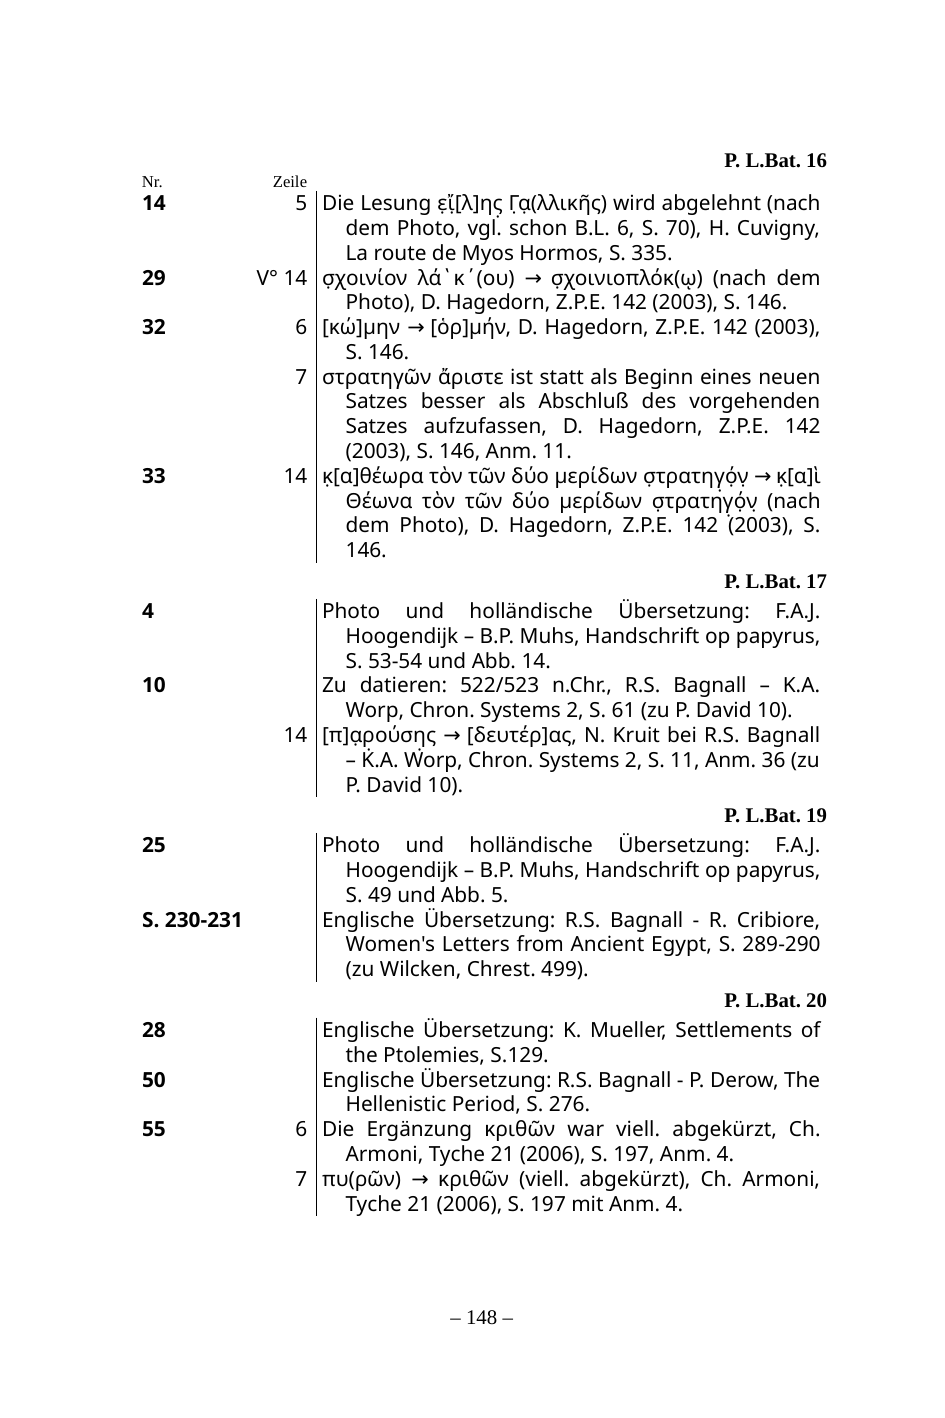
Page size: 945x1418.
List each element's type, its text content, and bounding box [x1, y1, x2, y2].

table_cell [κώ]μην → [ὁρ]μήν, D. Hagedorn, Z.P.E. 142 (2003), S. 146. [317, 315, 827, 364]
table_cell S. 230-231 [136, 907, 316, 982]
table_cell 29 [136, 265, 224, 315]
table_cell 14 [136, 191, 224, 265]
table_cell 7 [224, 364, 316, 463]
table_cell 10 [136, 673, 316, 723]
table_cell 32 [136, 315, 224, 364]
table_cell 5 [224, 191, 316, 265]
table_cell στρατηγῶν ἄριστε ist statt als Beginn eines neuen Satzes besser als Abschluß des vorgehenden Satzes aufzufassen, D. Hagedorn, Z.P.E. 142 (2003), S. 146, Anm. 11. [317, 364, 827, 463]
table_header 4 [136, 599, 316, 673]
subtitle P. L.Bat. 20 [136, 988, 827, 1012]
table_cell 50 [136, 1067, 316, 1117]
table_cell 6 [224, 315, 316, 364]
table_cell πυ(ρῶν) → κριθῶν (viell. abgekürzt), Ch. Armoni, Tyche 21 (2006), S. 197 mit Anm. 4. [317, 1166, 827, 1216]
table_header Photo und holländische Übersetzung: F.A.J. Hoogendijk – B.P. Muhs, Handschrift op papyrus, S. 49 und Abb. 5. [317, 833, 827, 907]
table_cell 6 [224, 1117, 316, 1166]
table_header Photo und holländische Übersetzung: F.A.J. Hoogendijk – B.P. Muhs, Handschrift op papyrus, S. 53-54 und Abb. 14. [317, 599, 827, 673]
table_cell Englische Übersetzung: R.S. Bagnall - R. Cribiore, Women's Letters from Ancient Egypt, S. 289-290 (zu Wilcken, Chrest. 499). [317, 907, 827, 982]
table_cell 7 [224, 1166, 316, 1216]
subtitle P. L.Bat. 19 [136, 803, 827, 827]
table_cell κ̣[α]θέωρα τὸν τῶν δύο μερίδων σ̣τρατηγ̣ό̣ν̣ → κ̣[α]ὶ Θέωνα τὸν τῶν δύο μερίδων σ̣τρατηγ̣ό̣ν̣ (nach dem Photo), D. Hagedorn, Z.P.E. 142 (2003), S. 146. [317, 464, 827, 563]
table_cell Zu datieren: 522/523 n.Chr., R.S. Bagnall – K.A. Worp, Chron. Systems 2, S. 61 (zu P. David 10). [317, 673, 827, 723]
table_cell V° 14 [224, 265, 316, 315]
table_cell [136, 364, 224, 463]
table_header Englische Übersetzung: K. Mueller, Settlements of the Ptolemies, S.129. [317, 1018, 827, 1067]
table_cell 14 [224, 464, 316, 563]
table_cell 55 [136, 1117, 224, 1166]
table_cell Englische Übersetzung: R.S. Bagnall - P. Derow, The Hellenistic Period, S. 276. [317, 1067, 827, 1117]
table_cell Die Ergänzung κριθῶν war viell. abgekürzt, Ch. Armoni, Tyche 21 (2006), S. 197, Anm. 4. [317, 1117, 827, 1166]
table_cell σ̣χοινίον λά`κ´(ου) → σ̣χοινιοπλόκ(ῳ) (nach dem Photo), D. Hagedorn, Z.P.E. 142 (2003), S. 146. [317, 265, 827, 315]
table_cell [136, 1166, 224, 1216]
table_cell [π]α̣ρ̣ούση̣ς → [δευτέρ]ας, N. Kruit bei R.S. Bagnall – K.A. Worp, Chron. Systems 2, S. 11, Anm. 36 (zu P. David 10). [317, 723, 827, 797]
table_cell 14 [224, 723, 316, 797]
subtitle P. L.Bat. 17 [136, 569, 827, 593]
table_header 25 [136, 833, 316, 907]
table_cell Die Lesung ε̣ἴ̣[λ]ης̣ Γ̣α̣(λλικῆς) wird abgelehnt (nach dem Photo, vgl. schon B.L. 6, S. 70), H. Cuvigny, La route de Myos Hormos, S. 335. [317, 191, 827, 265]
table_cell [136, 723, 224, 797]
table_header 28 [136, 1018, 316, 1067]
table_cell 33 [136, 464, 224, 563]
